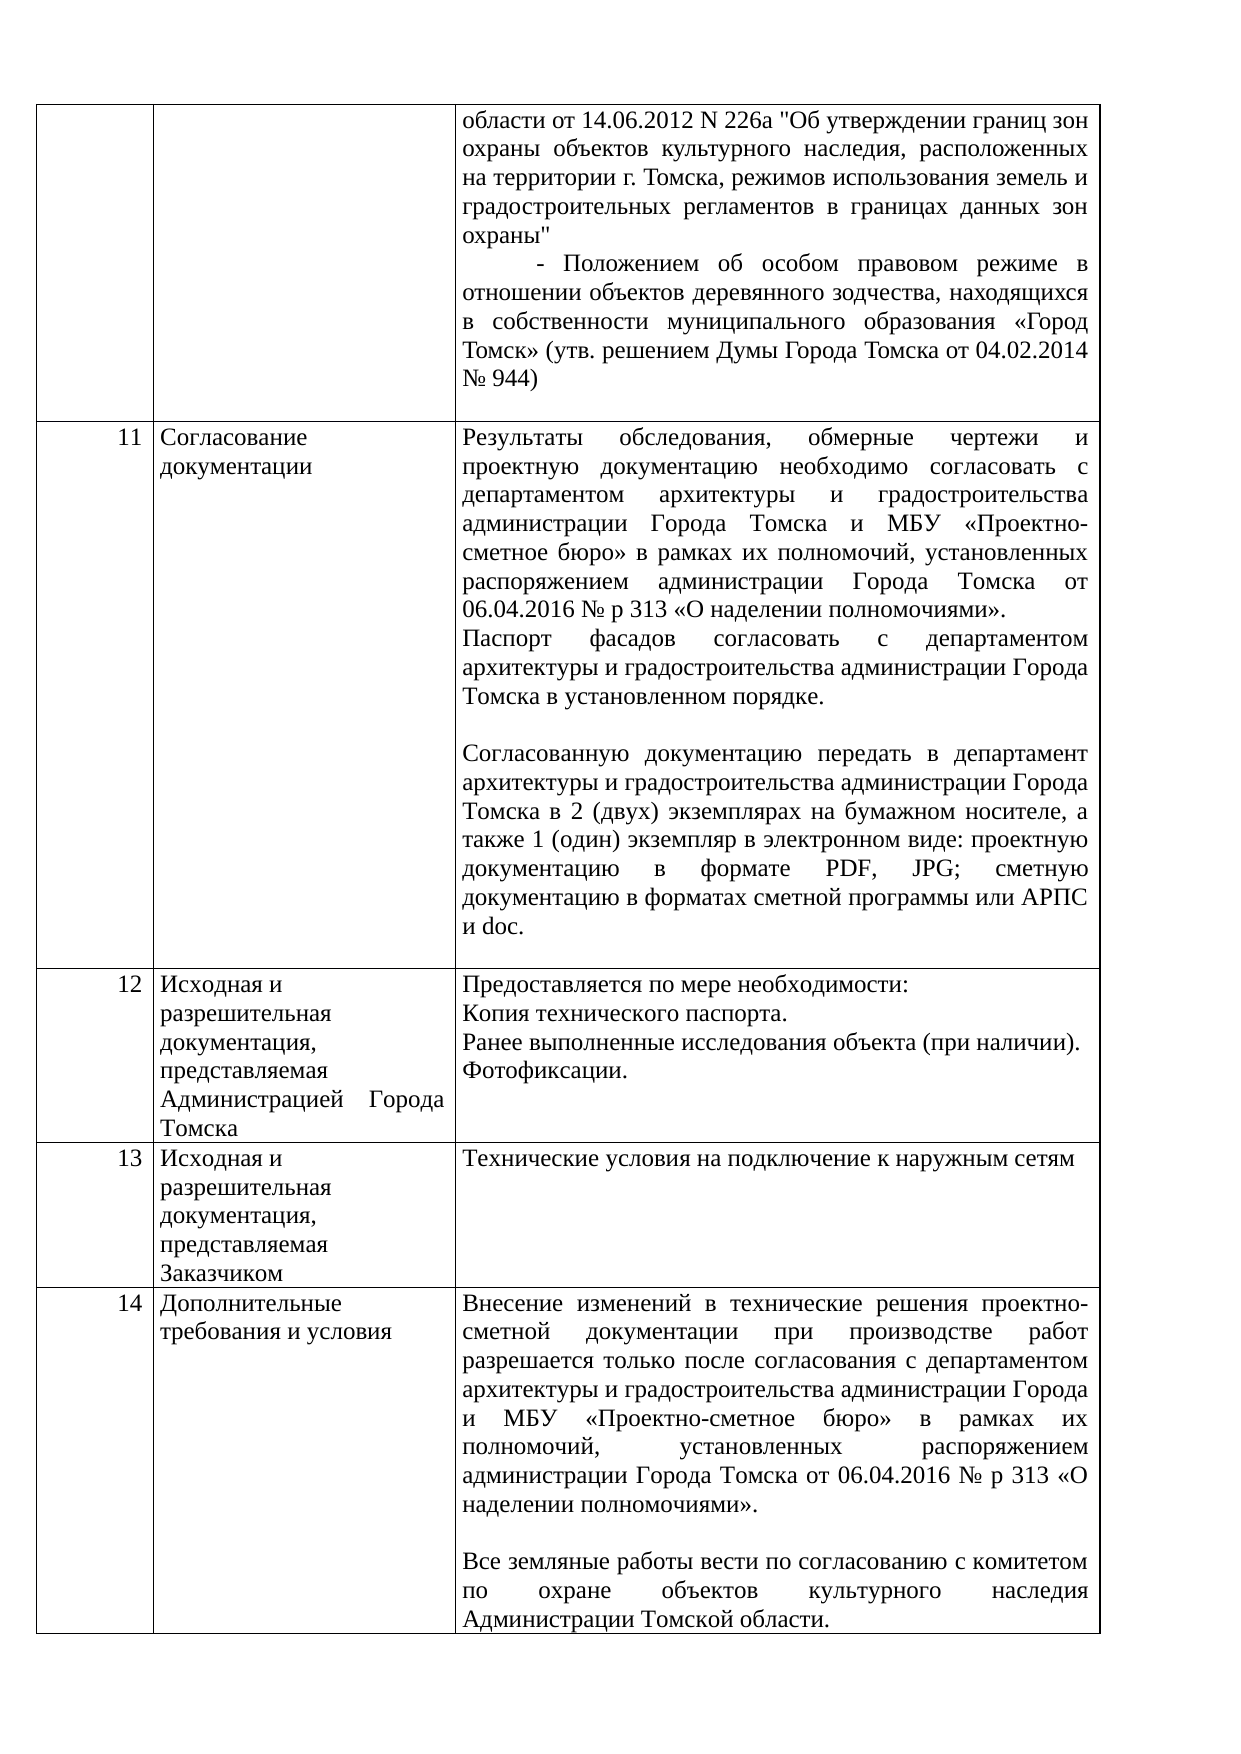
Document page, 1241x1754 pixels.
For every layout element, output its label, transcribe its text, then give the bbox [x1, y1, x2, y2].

table_cell Результаты обследования, обмерные чертежи и проектную документацию необходимо согласовать с департаментом архитектуры и градостроительства администрации Города Томска и МБУ «Проектно-сметное бюро» в рамках их полномочий, установленных распоряжением администрации Города Томска от 06.04.2016 № р 313 «О наделении полномочиями». Паспорт фасадов согласовать с департаментом архитектуры и градостроительства администрации Города Томска в установленном порядке. Согласованную документацию передать в департамент архитектуры и градостроительства администрации Города Томска в 2 (двух) экземплярах на бумажном носителе, а также 1 (один) экземпляр в электронном виде: проектную документацию в формате PDF, JPG; сметную документацию в форматах сметной программы или АРПС и doc. [456, 422, 1099, 968]
table_cell Исходная и разрешительная документация, представляемая Заказчиком [154, 1143, 455, 1287]
table_cell 13 [37, 1143, 153, 1287]
table_cell 12 [37, 969, 153, 1142]
table_cell Предоставляется по мере необходимости: Копия технического паспорта. Ранее выполненные исследования объекта (при наличии). Фотофиксации. [456, 969, 1099, 1142]
table_cell [154, 105, 455, 421]
table_cell Согласование документации [154, 422, 455, 968]
table_cell Технические условия на подключение к наружным сетям [456, 1143, 1099, 1287]
table_cell Внесение изменений в технические решения проектно-сметной документации при производстве работ разрешается только после согласования с департаментом архитектуры и градостроительства администрации Города и МБУ «Проектно-сметное бюро» в рамках их полномочий, установленных распоряжением администрации Города Томска от 06.04.2016 № р 313 «О наделении полномочиями». Все земляные работы вести по согласованию с комитетом по охране объектов культурного наследия Администрации Томской области. [456, 1288, 1099, 1633]
table_cell 14 [37, 1288, 153, 1633]
table_cell 11 [37, 422, 153, 968]
table_cell [37, 105, 153, 421]
table_cell Исходная и разрешительная документация, представляемая Администрацией Города Томска [154, 969, 455, 1142]
table_cell Дополнительные требования и условия [154, 1288, 455, 1633]
table_cell области от 14.06.2012 N 226а "Об утверждении границ зон охраны объектов культурного наследия, расположенных на территории г. Томска, режимов использования земель и градостроительных регламентов в границах данных зон охраны" - Положением об особом правовом режиме в отношении объектов деревянного зодчества, находящихся в собственности муниципального образования «Город Томск» (утв. решением Думы Города Томска от 04.02.2014 № 944) [456, 105, 1099, 421]
